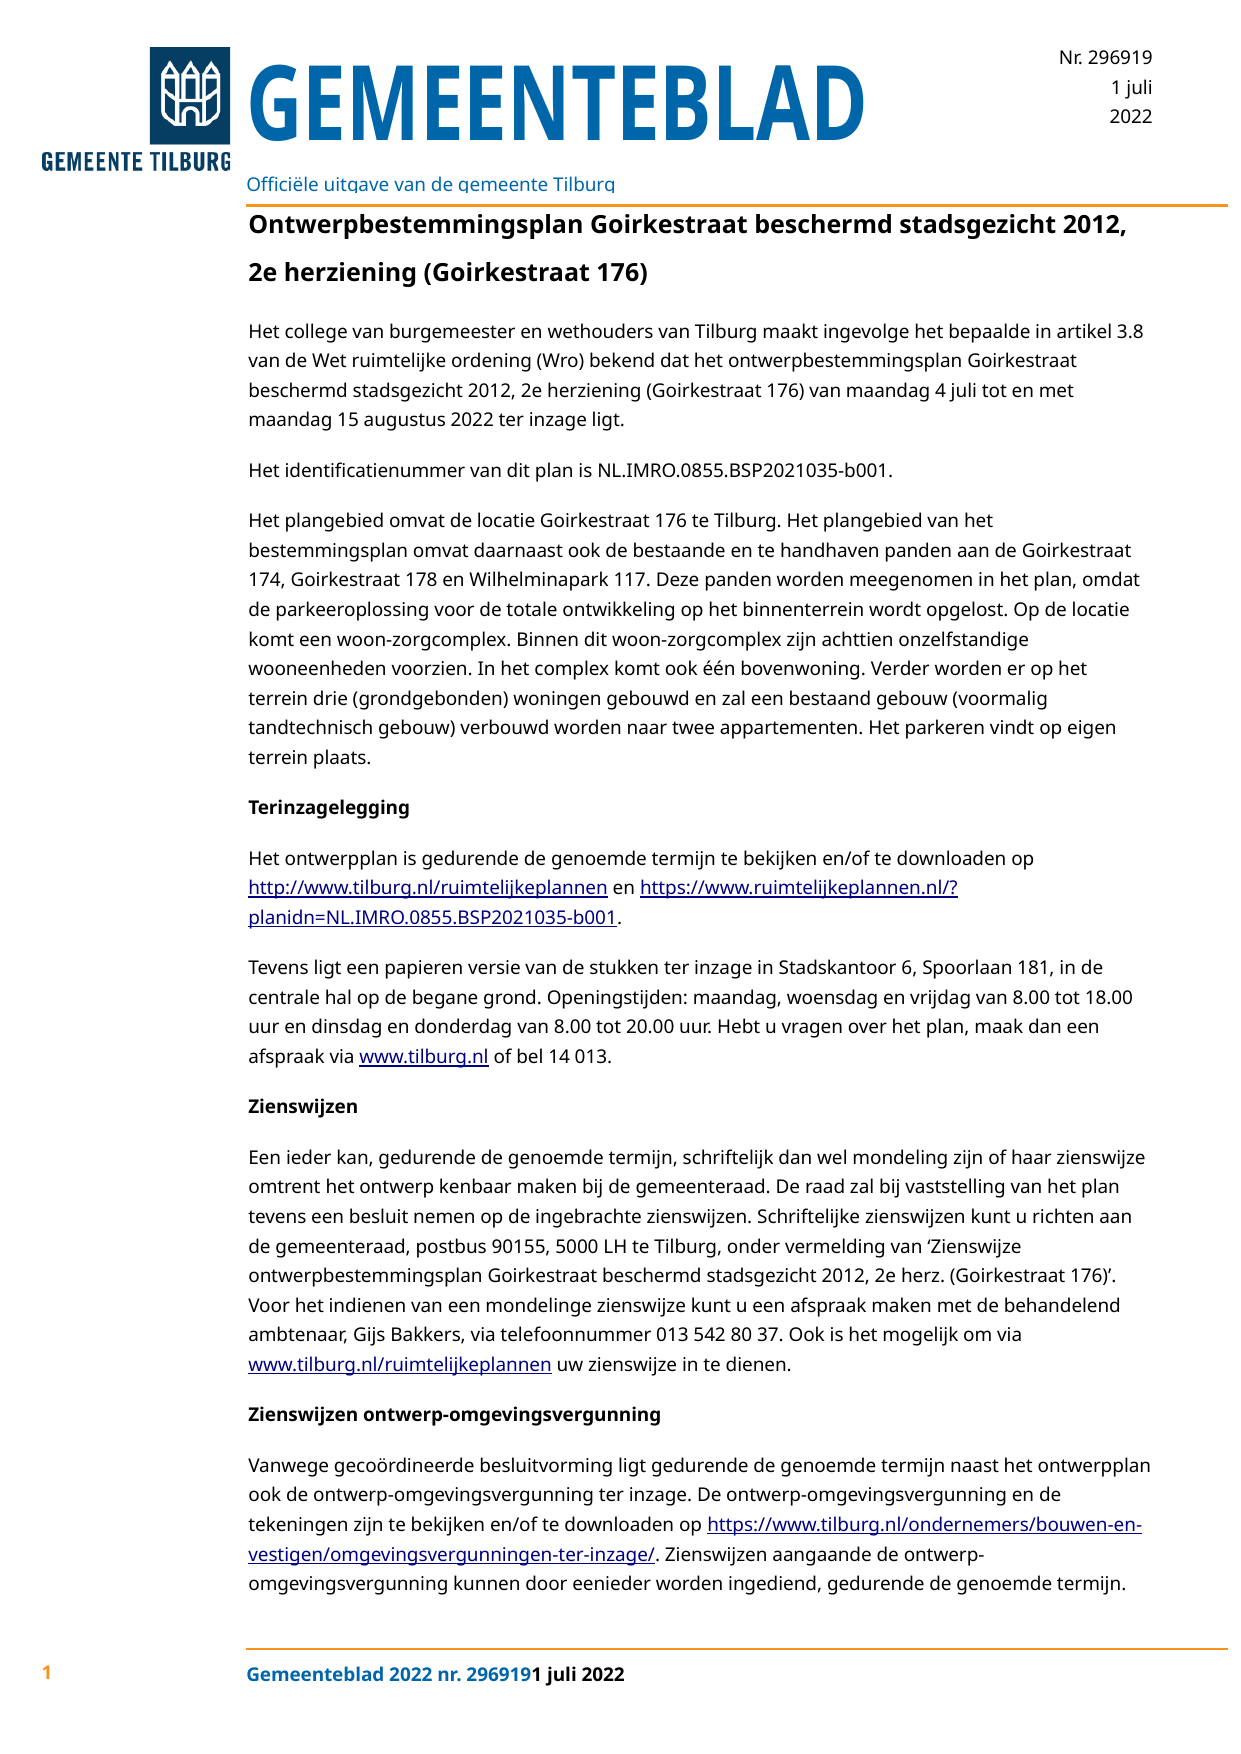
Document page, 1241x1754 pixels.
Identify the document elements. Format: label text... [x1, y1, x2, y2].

text Het college van burgemeester en wethouders van Tilburg maakt ingevolge het bepaalde in artikel 3.8 van de Wet ruimtelijke ordening (Wro) bekend dat het ontwerpbestemmingsplan Goirkestraat beschermd stadsgezicht 2012, 2e herziening (Goirkestraat 176) van maandag 4 juli tot en met maandag 15 augustus 2022 ter inzage ligt. [248, 318, 1152, 432]
text Het identificatienummer van dit plan is NL.IMRO.0855.BSP2021035-b001. [248, 457, 1152, 483]
text Tevens ligt een papieren versie van de stukken ter inzage in Stadskantoor 6, Spoorlaan 181, in de centrale hal op de begane grond. Openingstijden: maandag, woensdag en vrijdag van 8.00 tot 18.00 uur en dinsdag en donderdag van 8.00 tot 20.00 uur. Hebt u vragen over het plan, maak dan een afspraak via www.tilburg.nl of bel 14 013. [248, 954, 1152, 1069]
text Een ieder kan, gedurende de genoemde termijn, schriftelijk dan wel mondeling zijn of haar zienswijze omtrent het ontwerp kenbaar maken bij de gemeenteraad. De raad zal bij vaststelling van het plan tevens een besluit nemen op de ingebrachte zienswijzen. Schriftelijke zienswijzen kunt u richten aan de gemeenteraad, postbus 90155, 5000 LH te Tilburg, onder vermelding van ‘Zienswijze ontwerpbestemmingsplan Goirkestraat beschermd stadsgezicht 2012, 2e herz. (Goirkestraat 176)’. Voor het indienen van een mondelinge zienswijze kunt u een afspraak maken met de behandelend ambtenaar, Gijs Bakkers, via telefoonnummer 013 542 80 37. Ook is het mogelijk om via www.tilburg.nl/ruimtelijkeplannen uw zienswijze in te dienen. [248, 1144, 1152, 1377]
text Zienswijzen ontwerp-omgevingsvergunning [248, 1402, 1152, 1427]
text Het ontwerpplan is gedurende de genoemde termijn te bekijken en/of te downloaden op http://www.tilburg.nl/ruimtelijkeplannen en https://www.ruimtelijkeplannen.nl/?planidn=NL.IMRO.0855.BSP2021035-b001. [248, 845, 1152, 930]
picture [41, 47, 231, 172]
text Terinzagelegging [248, 794, 1152, 820]
text Vanwege gecoördineerde besluitvorming ligt gedurende de genoemde termijn naast het ontwerpplan ook de ontwerp-omgevingsvergunning ter inzage. De ontwerp-omgevingsvergunning en de tekeningen zijn te bekijken en/of te downloaden op https://www.tilburg.nl/ondernemers/bouwen-en-vestigen/omgevingsvergunningen-ter-inzage/. Zienswijzen aangaande de ontwerp-omgevingsvergunning kunnen door eenieder worden ingediend, gedurende de genoemde termijn. [248, 1452, 1152, 1596]
text Ontwerpbestemmingsplan Goirkestraat beschermd stadsgezicht 2012, 2e herziening (Goirkestraat 176) [248, 207, 1152, 288]
text Zienswijzen [248, 1094, 1152, 1119]
text Het plangebied omvat de locatie Goirkestraat 176 te Tilburg. Het plangebied van het bestemmingsplan omvat daarnaast ook de bestaande en te handhaven panden aan de Goirkestraat 174, Goirkestraat 178 en Wilhelminapark 117. Deze panden worden meegenomen in het plan, omdat de parkeeroplossing voor de totale ontwikkeling op het binnenterrein wordt opgelost. Op de locatie komt een woon-zorgcomplex. Binnen dit woon-zorgcomplex zijn achttien onzelfstandige wooneenheden voorzien. In het complex komt ook één bovenwoning. Verder worden er op het terrein drie (grondgebonden) woningen gebouwd en zal een bestaand gebouw (voormalig tandtechnisch gebouw) verbouwd worden naar twee appartementen. Het parkeren vindt op eigen terrein plaats. [248, 507, 1152, 770]
